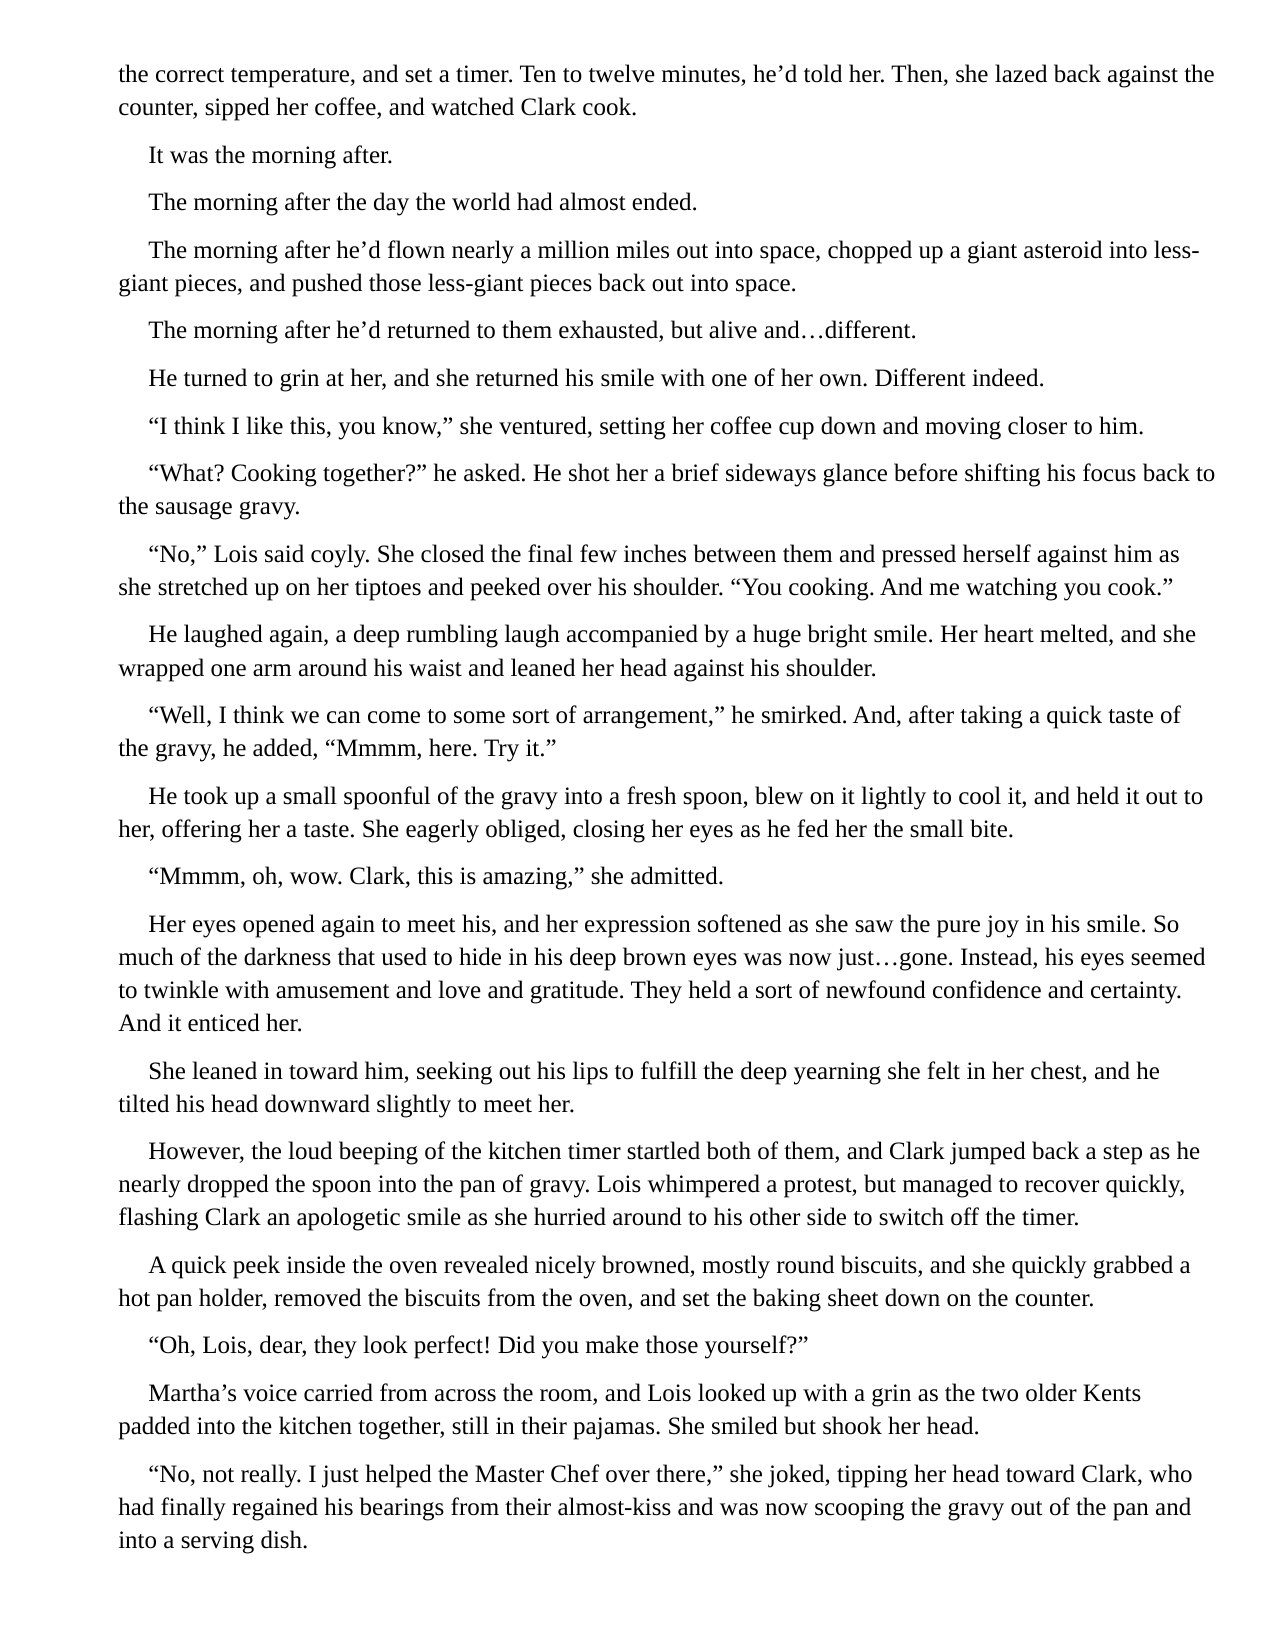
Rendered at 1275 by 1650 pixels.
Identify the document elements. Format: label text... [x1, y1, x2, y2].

text “I think I like this, you know,” she ventured, setting her coffee cup down and moving closer to him. [118, 411, 1216, 439]
text Martha’s voice carried from across the room, and Lois looked up with a grin as the two older Kents padded into the kitchen together, still in their pajamas. She smiled but shook her head. [118, 1378, 1216, 1440]
text Her eyes opened again to meet his, and her expression softened as she saw the pure joy in his smile. So much of the darkness that used to hide in his deep brown eyes was now just…gone. Instead, his eyes seemed to twinkle with amusement and love and gratitude. They held a sort of newfound confidence and certainty. And it enticed her. [118, 909, 1216, 1037]
text The morning after the day the world had almost ended. [118, 187, 1216, 216]
text It was the morning after. [118, 140, 1216, 168]
text A quick peek inside the oven revealed nicely browned, mostly round biscuits, and she quickly grabbed a hot pan holder, removed the biscuits from the oven, and set the baking sheet down on the counter. [118, 1250, 1216, 1312]
text “No, not really. I just helped the Master Chef over there,” she joked, tipping her head toward Clark, who had finally regained his bearings from their almost-kiss and was now scooping the gravy out of the pan and into a serving dish. [118, 1459, 1216, 1554]
text He laughed again, a deep rumbling laugh accompanied by a huge bright smile. Her heart melted, and she wrapped one arm around his waist and leaned her head against his shoulder. [118, 619, 1216, 681]
text “Oh, Lois, dear, they look perfect! Did you make those yourself?” [118, 1331, 1216, 1359]
text “No,” Lois said coyly. She closed the final few inches between them and pressed herself against him as she stretched up on her tiptoes and peeked over his shoulder. “You cooking. And me watching you cook.” [118, 539, 1216, 601]
text He turned to grin at her, and she returned his smile with one of her own. Different indeed. [118, 363, 1216, 392]
text The morning after he’d flown nearly a million miles out into space, chopped up a giant asteroid into less-giant pieces, and pushed those less-giant pieces back out into space. [118, 235, 1216, 297]
text She leaned in toward him, seeking out his lips to fulfill the deep yearning she felt in her chest, and he tilted his head downward slightly to meet her. [118, 1056, 1216, 1117]
text “Well, I think we can come to some sort of arrangement,” he smirked. And, after taking a quick taste of the gravy, he added, “Mmmm, here. Try it.” [118, 700, 1216, 762]
text However, the loud beeping of the kitchen timer startled both of them, and Clark jumped back a step as he nearly dropped the spoon into the pan of gravy. Lois whimpered a protest, but managed to recover quickly, flashing Clark an apologetic smile as she hurried around to his other side to switch off the timer. [118, 1136, 1216, 1231]
text “Mmmm, oh, wow. Clark, this is amazing,” she admitted. [118, 861, 1216, 890]
text He took up a small spoonful of the gravy into a fresh spoon, blew on it lightly to cool it, and held it out to her, offering her a taste. She eagerly obliged, closing her eyes as he fed her the small bite. [118, 781, 1216, 843]
text The morning after he’d returned to them exhausted, but alive and…different. [118, 316, 1216, 344]
text “What? Cooking together?” he asked. He shot her a brief sideways glance before shifting his focus back to the sausage gravy. [118, 458, 1216, 520]
text the correct temperature, and set a timer. Ten to twelve minutes, he’d told her. Then, she lazed back against the counter, sipped her coffee, and watched Clark cook. [118, 59, 1216, 121]
